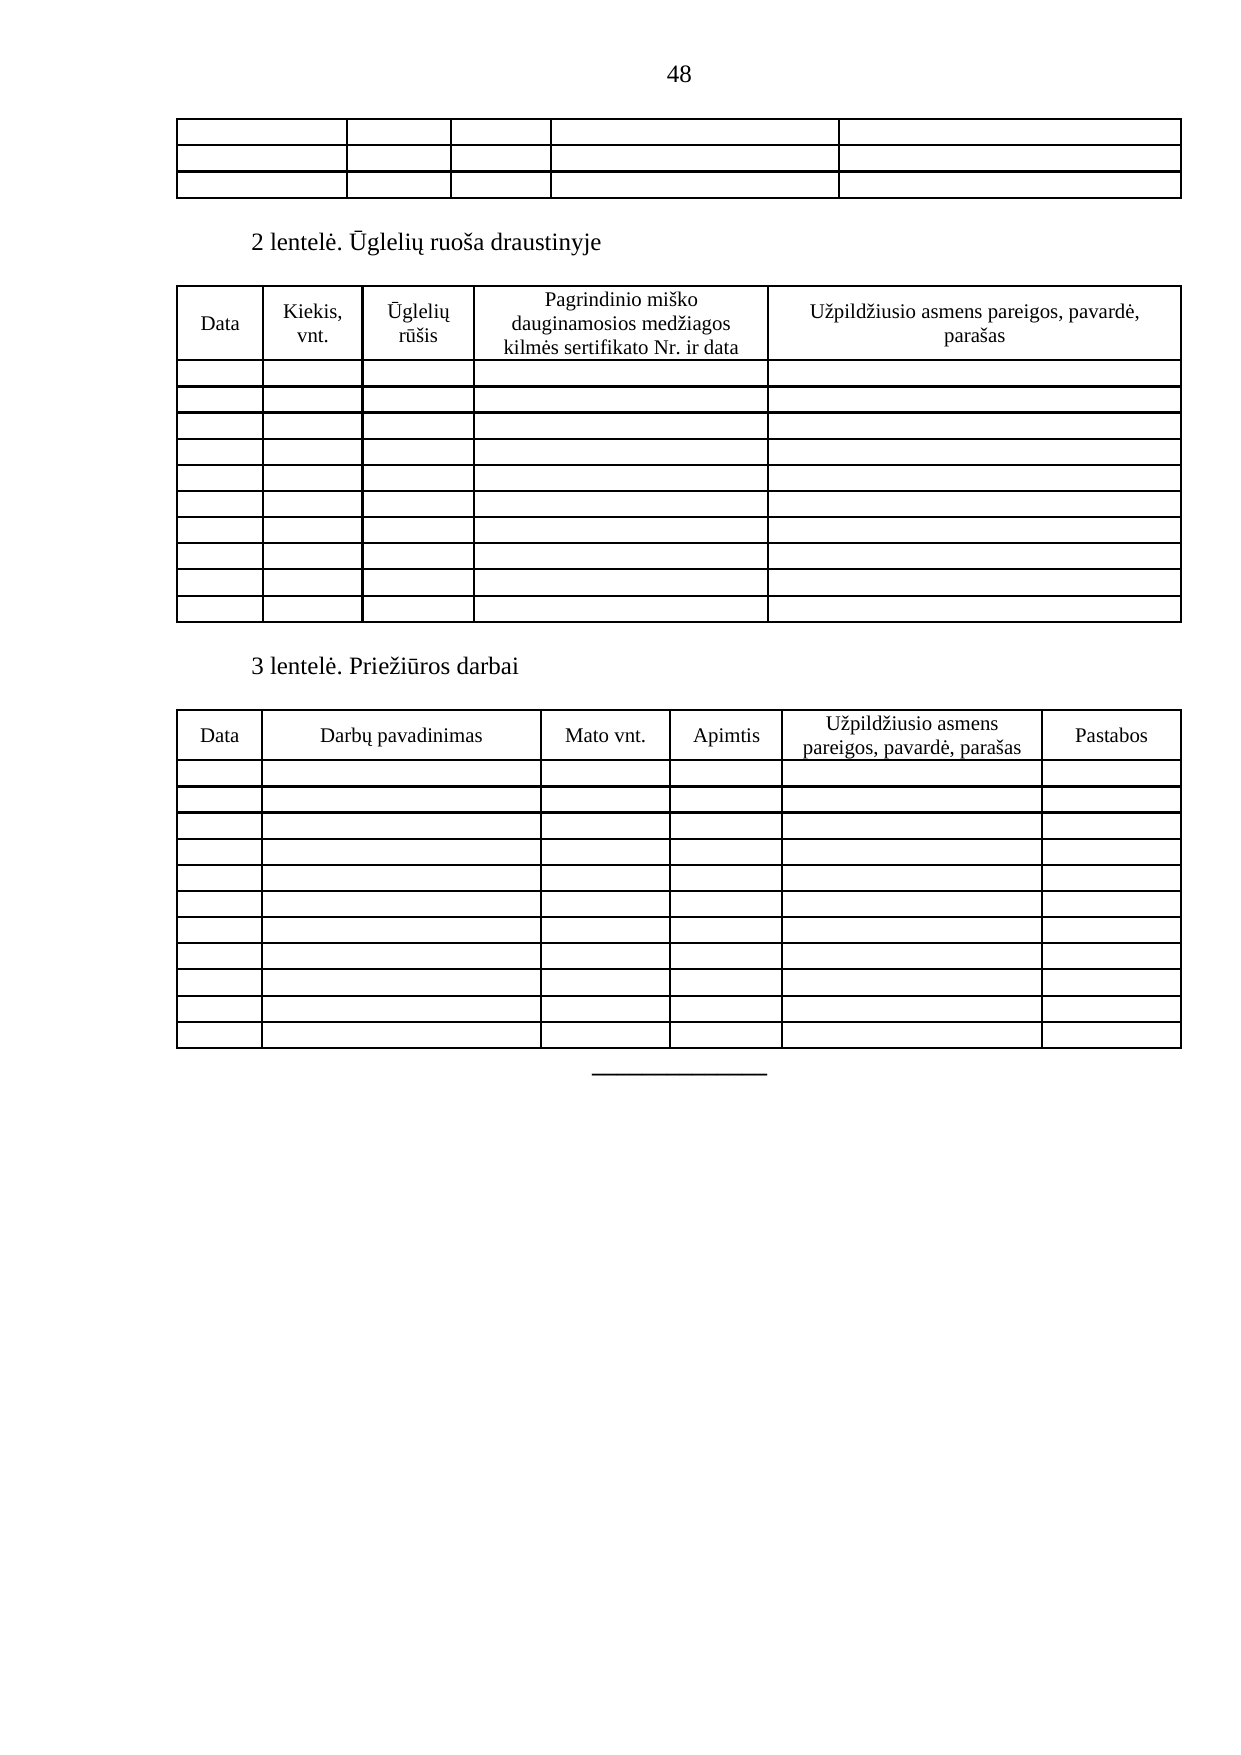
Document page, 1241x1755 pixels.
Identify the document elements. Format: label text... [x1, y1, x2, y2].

table_cell [178, 518, 262, 542]
table_header Užpildžiusio asmens pareigos, pavardė, parašas [769, 287, 1180, 359]
table_cell [552, 173, 838, 197]
table_cell [840, 146, 1180, 170]
table_cell [264, 597, 361, 621]
table_cell [364, 518, 473, 542]
table_cell [475, 361, 767, 385]
table_cell [364, 544, 473, 568]
table_header Apimtis [671, 711, 781, 759]
table_cell [783, 997, 1041, 1021]
table_header Ūglelių rūšis [364, 287, 473, 359]
table_header Kiekis, vnt. [264, 287, 361, 359]
table_cell [475, 597, 767, 621]
table_cell [178, 918, 261, 942]
table_cell [264, 570, 361, 594]
table_cell [475, 414, 767, 438]
table_cell [840, 173, 1180, 197]
table_cell [783, 944, 1041, 968]
table_cell [769, 492, 1180, 516]
table_cell [348, 146, 450, 170]
table_cell [475, 492, 767, 516]
table_cell [264, 544, 361, 568]
table_cell [364, 466, 473, 490]
table_cell [783, 840, 1041, 864]
table_cell [178, 866, 261, 890]
table_cell [671, 1023, 781, 1047]
table_cell [1043, 866, 1180, 890]
table_cell [1043, 840, 1180, 864]
text 3 lentelė. Priežiūros darbai [177, 651, 1181, 680]
table_cell [671, 840, 781, 864]
table_cell [264, 466, 361, 490]
table_cell [178, 761, 261, 785]
table_cell [769, 361, 1180, 385]
table_cell [1043, 814, 1180, 838]
table_cell [769, 597, 1180, 621]
text ______________ [177, 1049, 1181, 1078]
table_cell [178, 388, 262, 411]
table_cell [475, 388, 767, 411]
table_cell [671, 970, 781, 994]
table_cell [671, 944, 781, 968]
table_cell [178, 997, 261, 1021]
table_cell [264, 492, 361, 516]
table_cell [671, 892, 781, 916]
table_cell [263, 892, 540, 916]
table_cell [348, 173, 450, 197]
table_cell [1043, 944, 1180, 968]
table_cell [542, 866, 669, 890]
table_cell [542, 840, 669, 864]
table_cell [348, 120, 450, 144]
table_cell [178, 120, 346, 144]
table_cell [542, 970, 669, 994]
table_cell [178, 892, 261, 916]
table_cell [552, 120, 838, 144]
table_cell [542, 814, 669, 838]
table_cell [1043, 761, 1180, 785]
table_cell [364, 440, 473, 464]
table_header Mato vnt. [542, 711, 669, 759]
table_cell [671, 761, 781, 785]
table_cell [178, 492, 262, 516]
table_cell [475, 440, 767, 464]
table_cell [475, 466, 767, 490]
table_cell [264, 518, 361, 542]
table_cell [783, 761, 1041, 785]
table_cell [178, 814, 261, 838]
table_cell [364, 388, 473, 411]
table_cell [671, 997, 781, 1021]
table_cell [769, 466, 1180, 490]
table_cell [783, 892, 1041, 916]
table_cell [671, 918, 781, 942]
table_cell [263, 840, 540, 864]
table_cell [840, 120, 1180, 144]
table_cell [178, 466, 262, 490]
table_cell [178, 440, 262, 464]
table_cell [364, 492, 473, 516]
table_cell [178, 1023, 261, 1047]
text 2 lentelė. Ūglelių ruoša draustinyje [177, 227, 1181, 256]
table_cell [263, 814, 540, 838]
table_cell [1043, 970, 1180, 994]
table_header Data [178, 287, 262, 359]
table_cell [769, 414, 1180, 438]
table_cell [783, 788, 1041, 811]
table_cell [542, 997, 669, 1021]
table_cell [452, 120, 550, 144]
table_cell [475, 544, 767, 568]
table_cell [263, 866, 540, 890]
table_cell [263, 944, 540, 968]
table_cell [1043, 892, 1180, 916]
table_cell [475, 518, 767, 542]
table_cell [542, 892, 669, 916]
table_cell [769, 518, 1180, 542]
table_cell [769, 544, 1180, 568]
table_cell [178, 944, 261, 968]
table_cell [452, 173, 550, 197]
table_cell [1043, 1023, 1180, 1047]
table_cell [542, 761, 669, 785]
table_cell [263, 1023, 540, 1047]
table_cell [178, 361, 262, 385]
table_cell [263, 761, 540, 785]
table_cell [178, 146, 346, 170]
table_cell [769, 440, 1180, 464]
table_cell [542, 944, 669, 968]
table_cell [178, 414, 262, 438]
table_cell [263, 918, 540, 942]
table_header Darbų pavadinimas [263, 711, 540, 759]
table_cell [542, 918, 669, 942]
table_cell [783, 1023, 1041, 1047]
table_header Data [178, 711, 261, 759]
table_cell [542, 788, 669, 811]
table_cell [264, 414, 361, 438]
table_cell [178, 570, 262, 594]
table_cell [671, 788, 781, 811]
table_cell [364, 414, 473, 438]
table_header Užpildžiusio asmens pareigos, pavardė, parašas [783, 711, 1041, 759]
table_cell [178, 173, 346, 197]
table_cell [178, 597, 262, 621]
table_cell [783, 814, 1041, 838]
table_cell [364, 361, 473, 385]
table_cell [1043, 788, 1180, 811]
table_cell [264, 388, 361, 411]
table_cell [263, 788, 540, 811]
table_cell [671, 814, 781, 838]
table_cell [178, 970, 261, 994]
table_cell [1043, 918, 1180, 942]
table_cell [783, 866, 1041, 890]
table_cell [769, 570, 1180, 594]
table_cell [783, 970, 1041, 994]
table_cell [671, 866, 781, 890]
table_header Pagrindinio miško dauginamosios medžiagos kilmės sertifikato Nr. ir data [475, 287, 767, 359]
table_cell [263, 997, 540, 1021]
table_cell [178, 788, 261, 811]
table_cell [769, 388, 1180, 411]
table_cell [364, 597, 473, 621]
table_cell [552, 146, 838, 170]
table_cell [542, 1023, 669, 1047]
table_cell [264, 361, 361, 385]
table_cell [263, 970, 540, 994]
table_cell [475, 570, 767, 594]
table_cell [364, 570, 473, 594]
table_cell [264, 440, 361, 464]
table_cell [1043, 997, 1180, 1021]
table_header Pastabos [1043, 711, 1180, 759]
table_cell [178, 544, 262, 568]
table_cell [452, 146, 550, 170]
table_cell [783, 918, 1041, 942]
table_cell [178, 840, 261, 864]
